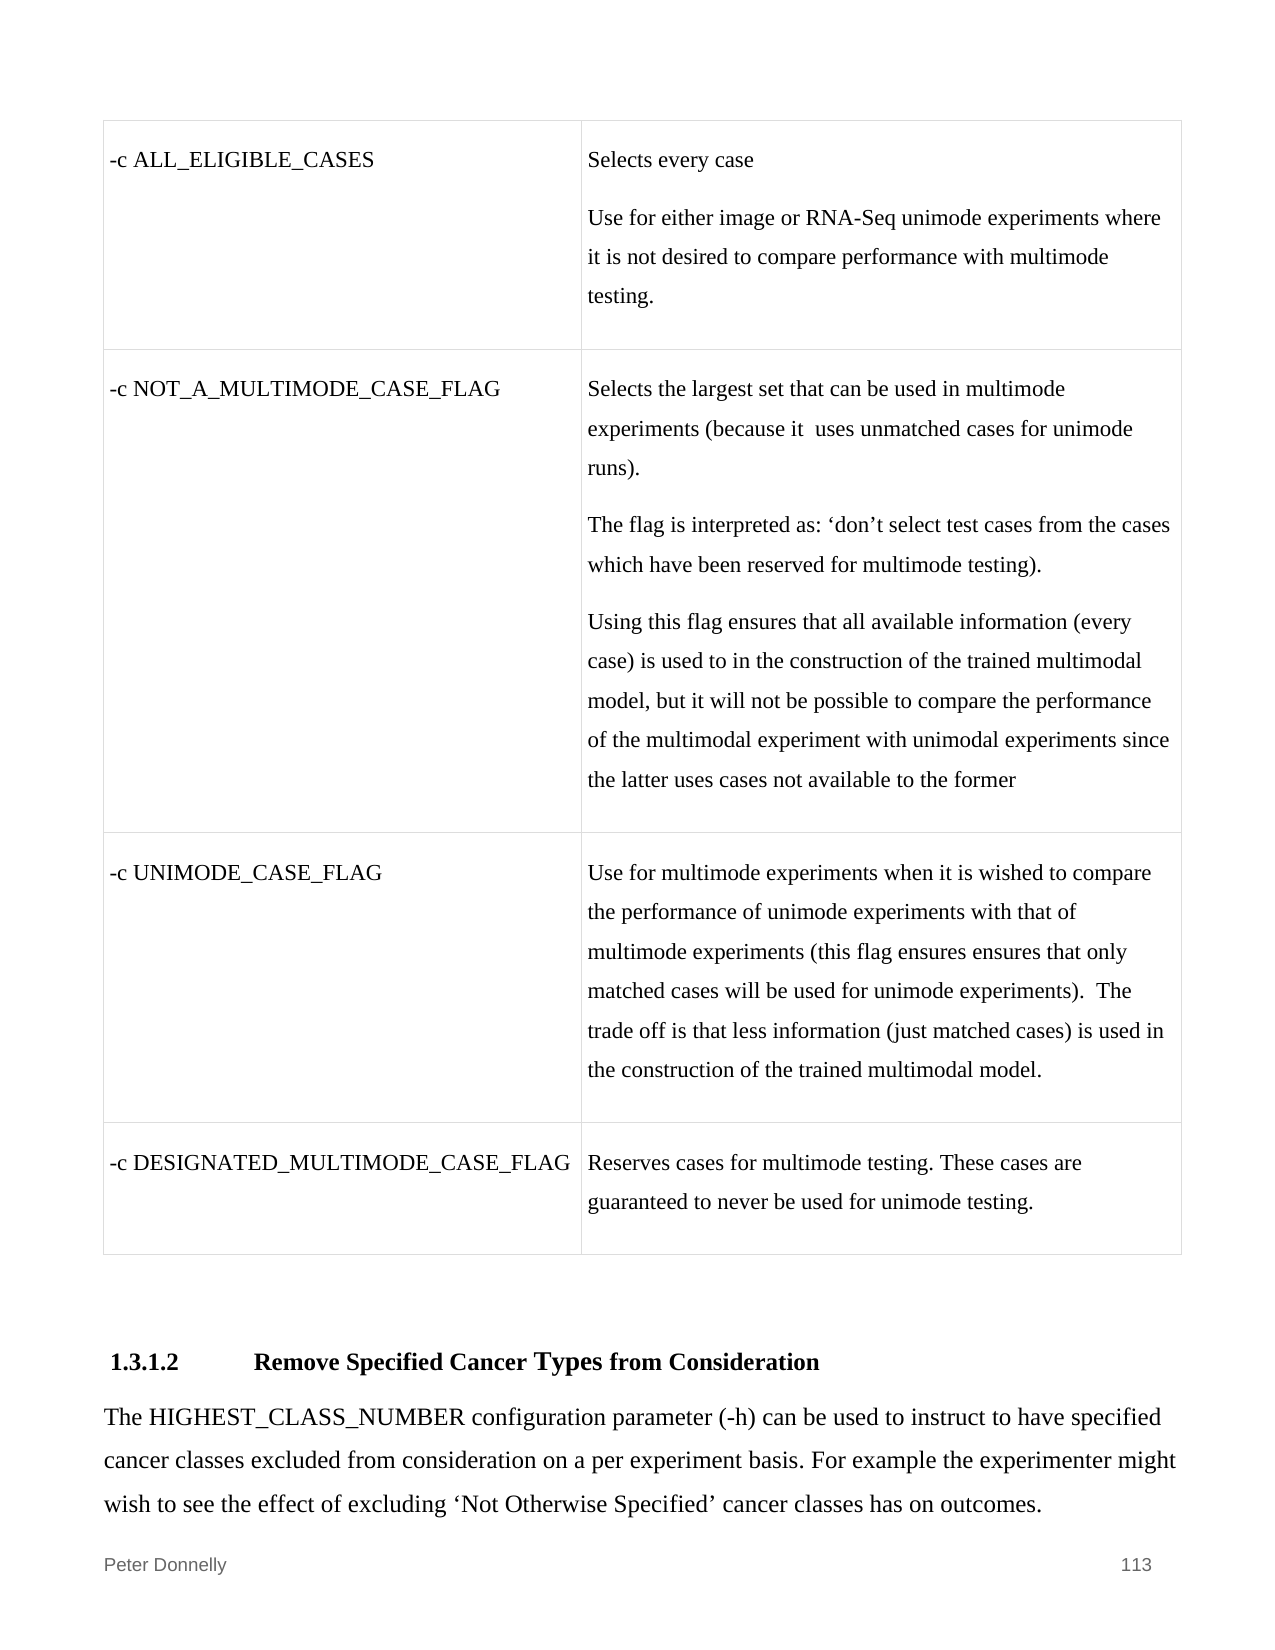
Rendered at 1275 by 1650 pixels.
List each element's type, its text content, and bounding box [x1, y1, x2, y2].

subtitle Remove Specified Cancer Types from Consideration [103, 1345, 1181, 1376]
table_cell Use for multimode experiments when it is wished to compare the performance of unimode experiments with that of multimode experiments (this flag ensures ensures that only matched cases will be used for unimode experiments). The trade off is that less information (just matched cases) is used in the construction of the trained multimodal model. [582, 833, 1181, 1122]
table_cell Selects the largest set that can be used in multimode experiments (because it uses unmatched cases for unimode runs). The flag is interpreted as: ‘don’t select test cases from the cases which have been reserved for multimode testing). Using this flag ensures that all available information (every case) is used to in the construction of the trained multimodal model, but it will not be possible to compare the performance of the multimodal experiment with unimodal experiments since the latter uses cases not available to the former [582, 350, 1181, 832]
table_cell -c ALL_ELIGIBLE_CASES [104, 121, 581, 349]
table_cell -c NOT_A_MULTIMODE_CASE_FLAG [104, 350, 581, 832]
table_cell Reserves cases for multimode testing. These cases are guaranteed to never be used for unimode testing. [582, 1123, 1181, 1254]
table_cell Selects every case Use for either image or RNA-Seq unimode experiments where it is not desired to compare performance with multimode testing. [582, 121, 1181, 349]
table_cell -c DESIGNATED_MULTIMODE_CASE_FLAG [104, 1123, 581, 1254]
table_cell -c UNIMODE_CASE_FLAG [104, 833, 581, 1122]
text The HIGHEST_CLASS_NUMBER configuration parameter (-h) can be used to instruct to have specified cancer classes excluded from consideration on a per experiment basis. For example the experimenter might wish to see the effect of excluding ‘Not Otherwise Specified’ cancer classes has on outcomes. [103, 1402, 1181, 1517]
